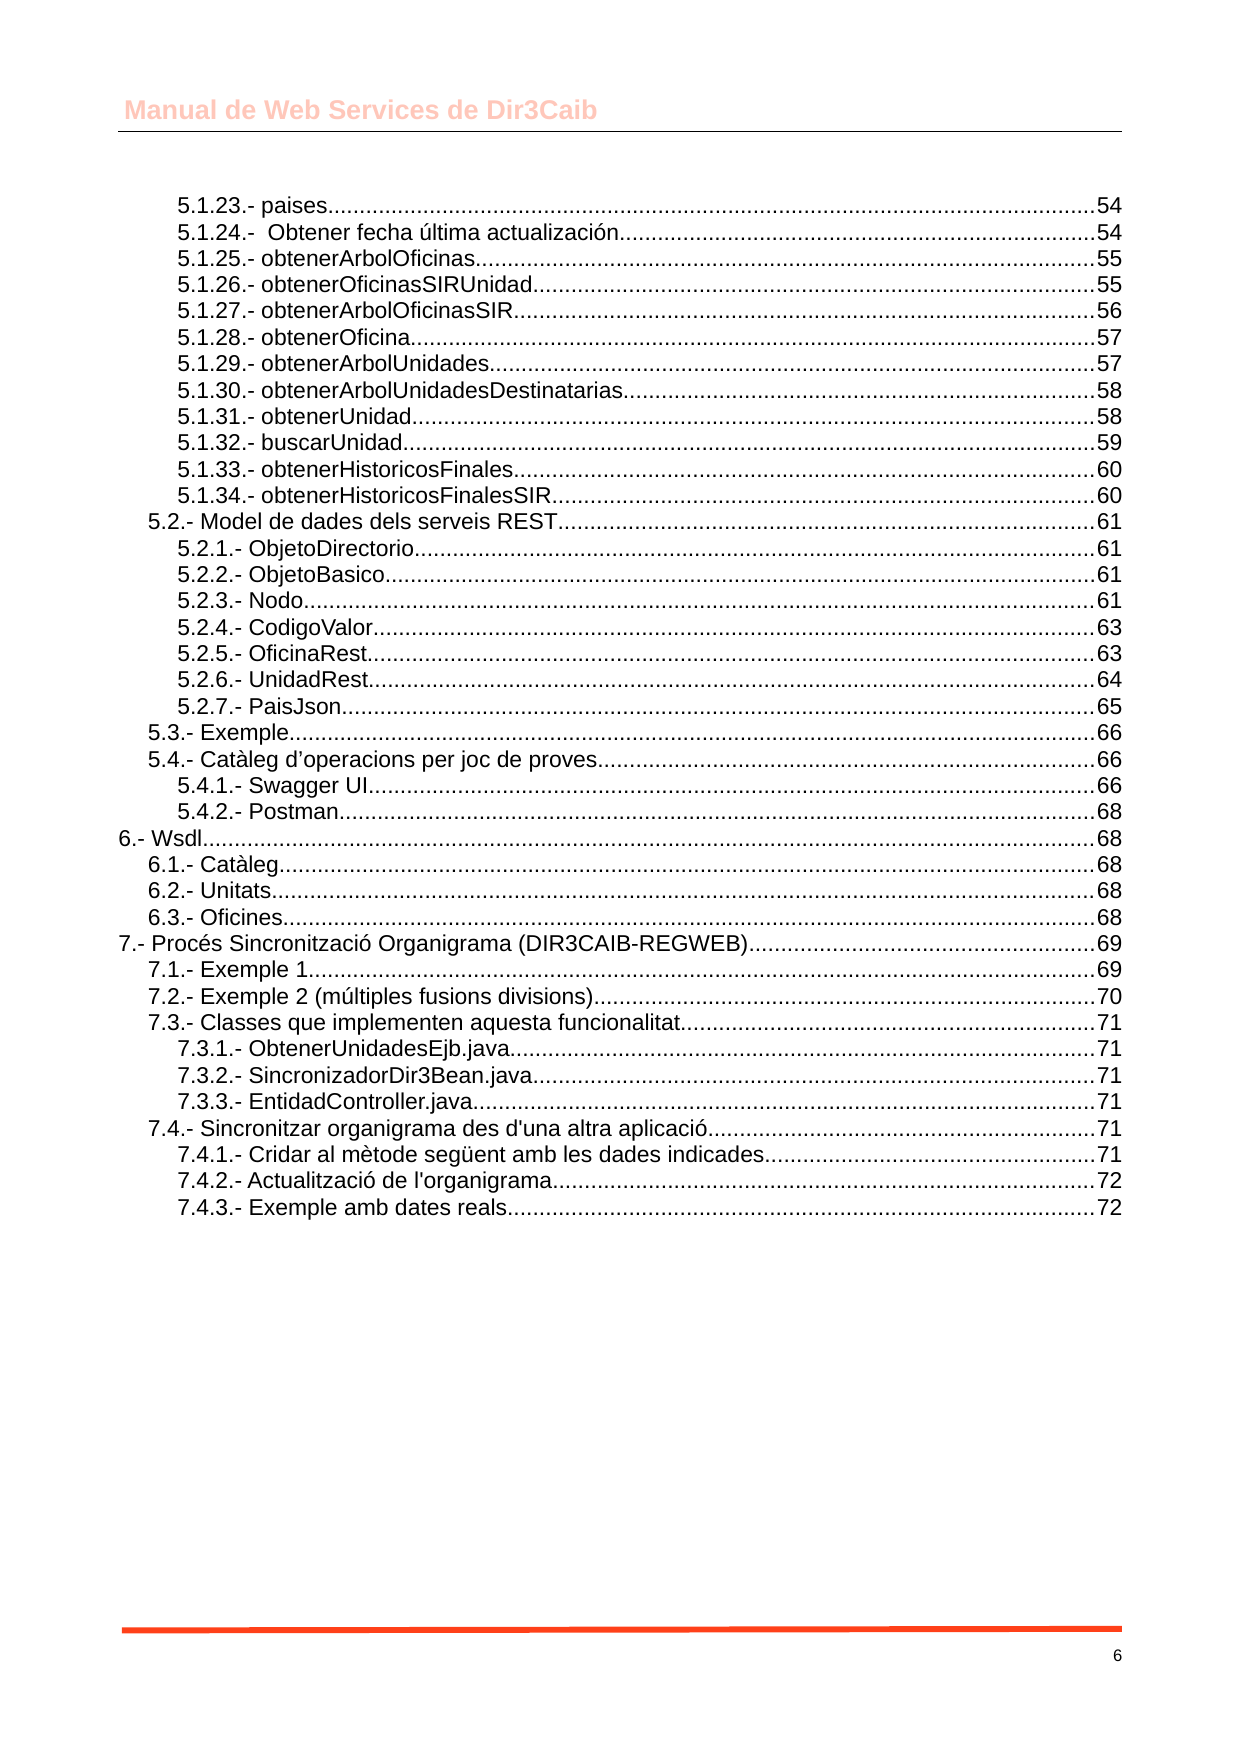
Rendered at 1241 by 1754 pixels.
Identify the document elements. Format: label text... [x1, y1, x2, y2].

text 5.2.6.- UnidadRest 64 [177, 666, 1122, 693]
text 5.1.32.- buscarUnidad 59 [177, 429, 1122, 456]
text 5.1.23.- paises 54 [177, 192, 1122, 218]
text 5.4.2.- Postman 68 [177, 798, 1122, 824]
text 5.2.2.- ObjetoBasico 61 [177, 561, 1122, 587]
text 5.1.26.- obtenerOficinasSIRUnidad 55 [177, 271, 1122, 297]
text 5.4.1.- Swagger UI 66 [177, 772, 1122, 798]
text 5.1.33.- obtenerHistoricosFinales 60 [177, 456, 1122, 482]
text 7.4.- Sincronitzar organigrama des d'una altra aplicació 71 [148, 1114, 1122, 1141]
text 5.1.31.- obtenerUnidad 58 [177, 403, 1122, 429]
text 5.1.29.- obtenerArbolUnidades 57 [177, 350, 1122, 377]
text 5.2.4.- CodigoValor 63 [177, 614, 1122, 640]
text 7.1.- Exemple 1 69 [148, 956, 1122, 983]
text 5.1.30.- obtenerArbolUnidadesDestinatarias 58 [177, 377, 1122, 403]
text 7.4.2.- Actualització de l'organigrama 72 [177, 1167, 1122, 1193]
text 5.2.1.- ObjetoDirectorio 61 [177, 535, 1122, 561]
text 7.2.- Exemple 2 (múltiples fusions divisions) 70 [148, 983, 1122, 1009]
text 5.1.27.- obtenerArbolOficinasSIR 56 [177, 297, 1122, 324]
text 7.3.3.- EntidadController.java 71 [177, 1088, 1122, 1114]
text 7.4.3.- Exemple amb dates reals 72 [177, 1193, 1122, 1220]
text 6.2.- Unitats 68 [148, 877, 1122, 904]
text 5.2.- Model de dades dels serveis REST 61 [148, 508, 1122, 535]
text 6.- Wsdl 68 [118, 824, 1122, 851]
text 5.1.34.- obtenerHistoricosFinalesSIR 60 [177, 482, 1122, 508]
text 7.4.1.- Cridar al mètode següent amb les dades indicades 71 [177, 1141, 1122, 1167]
text 5.1.24.- Obtener fecha última actualización 54 [177, 218, 1122, 245]
text 5.4.- Catàleg d’operacions per joc de proves 66 [148, 746, 1122, 772]
text 5.3.- Exemple 66 [148, 719, 1122, 746]
text 5.1.25.- obtenerArbolOficinas 55 [177, 245, 1122, 271]
text 5.1.28.- obtenerOficina 57 [177, 324, 1122, 350]
text 7.3.1.- ObtenerUnidadesEjb.java 71 [177, 1035, 1122, 1062]
text 5.2.5.- OficinaRest 63 [177, 640, 1122, 666]
text 5.2.7.- PaisJson 65 [177, 693, 1122, 719]
text 6.3.- Oficines 68 [148, 904, 1122, 930]
text 5.2.3.- Nodo 61 [177, 587, 1122, 614]
text 6.1.- Catàleg 68 [148, 851, 1122, 877]
text 7.3.2.- SincronizadorDir3Bean.java 71 [177, 1062, 1122, 1088]
text 7.3.- Classes que implementen aquesta funcionalitat 71 [148, 1009, 1122, 1035]
text 7.- Procés Sincronització Organigrama (DIR3CAIB-REGWEB) 69 [118, 930, 1122, 956]
